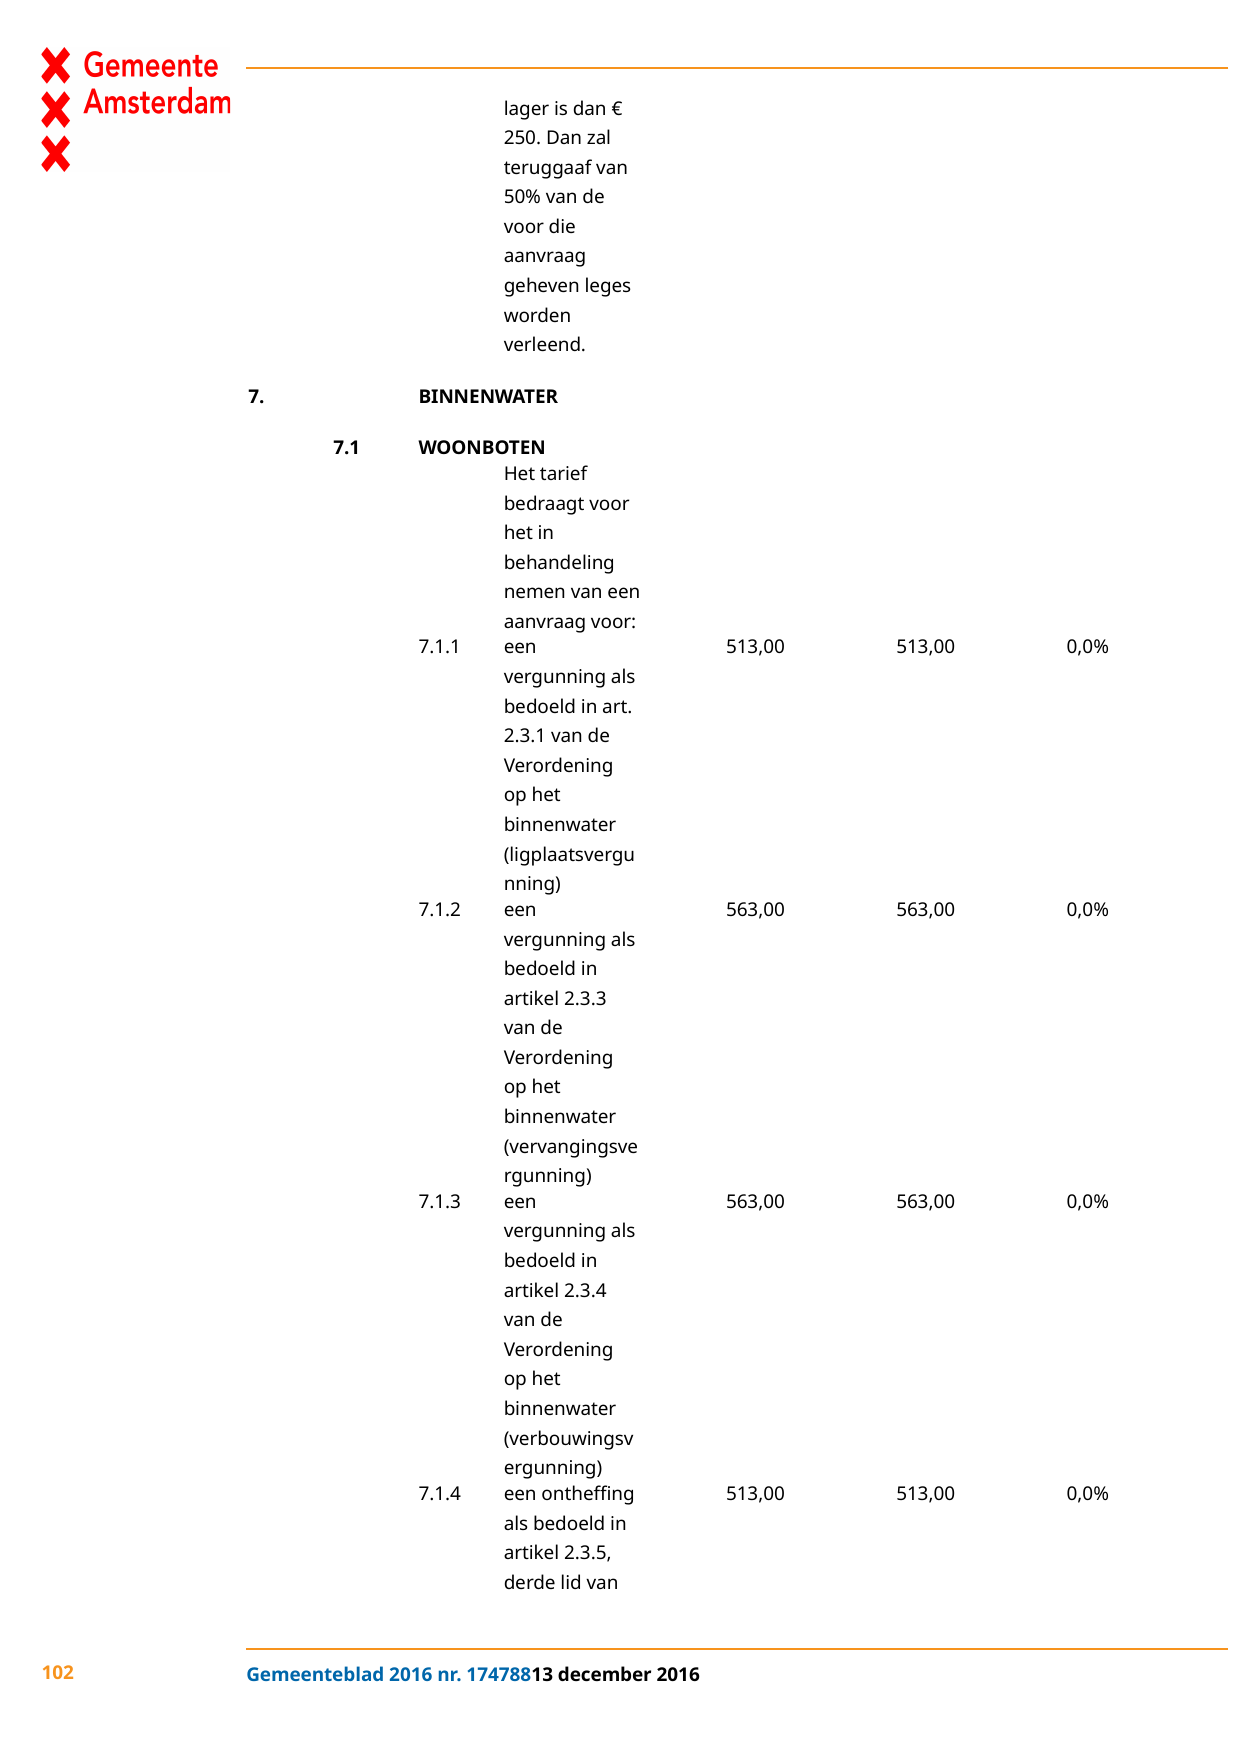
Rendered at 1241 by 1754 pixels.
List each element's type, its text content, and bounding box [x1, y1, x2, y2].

table_cell 513,00 [726, 634, 811, 896]
table_cell [641, 95, 726, 357]
table_cell [248, 896, 333, 1188]
table_cell [333, 1480, 418, 1594]
table_cell [641, 1188, 726, 1480]
table_cell [248, 434, 333, 460]
table_cell [981, 383, 1066, 409]
table_cell [418, 95, 503, 357]
table_cell [896, 357, 981, 383]
table_cell [641, 634, 726, 896]
table_cell [1066, 409, 1152, 434]
table_cell [981, 1188, 1066, 1480]
table_cell [418, 460, 503, 634]
table_cell [333, 896, 418, 1188]
table_cell [811, 95, 896, 357]
table_cell 0,0% [1066, 1480, 1152, 1594]
table_cell [333, 409, 418, 434]
table_cell 7.1.3 [418, 1188, 503, 1480]
table_cell 0,0% [1066, 634, 1152, 896]
table_cell [811, 896, 896, 1188]
table_cell WOONBOTEN [418, 434, 641, 460]
table_cell [981, 95, 1066, 357]
table_cell [248, 1480, 333, 1594]
table_cell 513,00 [896, 634, 981, 896]
table_cell 0,0% [1066, 1188, 1152, 1480]
table_cell [1066, 95, 1152, 357]
table_cell [248, 409, 333, 434]
table_cell [726, 460, 811, 634]
table_cell [981, 1480, 1066, 1594]
table_cell 7.1.4 [418, 1480, 503, 1594]
table_cell [248, 460, 333, 634]
table_cell [333, 634, 418, 896]
table_cell 563,00 [726, 1188, 811, 1480]
table_cell [418, 357, 503, 383]
table_cell 563,00 [896, 896, 981, 1188]
table_cell [641, 1480, 726, 1594]
table_cell [726, 383, 811, 409]
table_cell [981, 409, 1066, 434]
table_cell [811, 409, 896, 434]
table_cell [981, 460, 1066, 634]
table_cell [981, 896, 1066, 1188]
table_cell een vergunning als bedoeld in art. 2.3.1 van de Verordening op het binnenwater (ligplaatsvergunning) [504, 634, 641, 896]
table_cell een vergunning als bedoeld in artikel 2.3.3 van de Verordening op het binnenwater (vervangingsvergunning) [504, 896, 641, 1188]
table_cell lager is dan € 250. Dan zal teruggaaf van 50% van de voor die aanvraag geheven leges worden verleend. [504, 95, 641, 357]
table_cell [896, 95, 981, 357]
table_cell BINNENWATER [418, 383, 641, 409]
table_cell [896, 434, 981, 460]
table_cell [418, 409, 503, 434]
table_cell 0,0% [1066, 896, 1152, 1188]
table_cell [896, 383, 981, 409]
table_cell [811, 1480, 896, 1594]
table_cell [811, 460, 896, 634]
table_cell 7.1 [333, 434, 418, 460]
table_cell [726, 95, 811, 357]
table_cell [333, 357, 418, 383]
table_cell 7. [248, 383, 418, 409]
table_cell 563,00 [726, 896, 811, 1188]
table_cell Het tarief bedraagt voor het in behandeling nemen van een aanvraag voor: [504, 460, 641, 634]
table_cell [811, 1188, 896, 1480]
table_cell [248, 634, 333, 896]
table_cell [641, 383, 726, 409]
table_cell [641, 896, 726, 1188]
table_cell [981, 634, 1066, 896]
table_cell [1066, 357, 1152, 383]
table_cell [504, 409, 641, 434]
table_cell [641, 434, 726, 460]
table_cell [981, 357, 1066, 383]
table_cell [811, 357, 896, 383]
table_cell [726, 434, 811, 460]
table_cell [333, 1188, 418, 1480]
table_cell [333, 95, 418, 357]
table_cell [1066, 383, 1152, 409]
table_cell [504, 357, 641, 383]
table_cell een ontheffing als bedoeld in artikel 2.3.5, derde lid van [504, 1480, 641, 1594]
table_cell [896, 409, 981, 434]
table_cell 513,00 [896, 1480, 981, 1594]
table_cell [333, 460, 418, 634]
table_cell [641, 409, 726, 434]
table_cell [641, 460, 726, 634]
table_cell [811, 634, 896, 896]
table_cell [1066, 434, 1152, 460]
table_cell [248, 1188, 333, 1480]
table_cell 7.1.1 [418, 634, 503, 896]
table_cell 513,00 [726, 1480, 811, 1594]
table_cell [981, 434, 1066, 460]
table_cell [896, 460, 981, 634]
table_cell [811, 383, 896, 409]
table_cell 563,00 [896, 1188, 981, 1480]
table_cell 7.1.2 [418, 896, 503, 1188]
table_cell [726, 357, 811, 383]
table_cell een vergunning als bedoeld in artikel 2.3.4 van de Verordening op het binnenwater (verbouwingsvergunning) [504, 1188, 641, 1480]
picture [41, 47, 231, 172]
table_cell [811, 434, 896, 460]
table_cell [726, 409, 811, 434]
table_cell [1066, 460, 1152, 634]
table_cell [248, 95, 333, 357]
table_cell [248, 357, 333, 383]
table_cell [641, 357, 726, 383]
